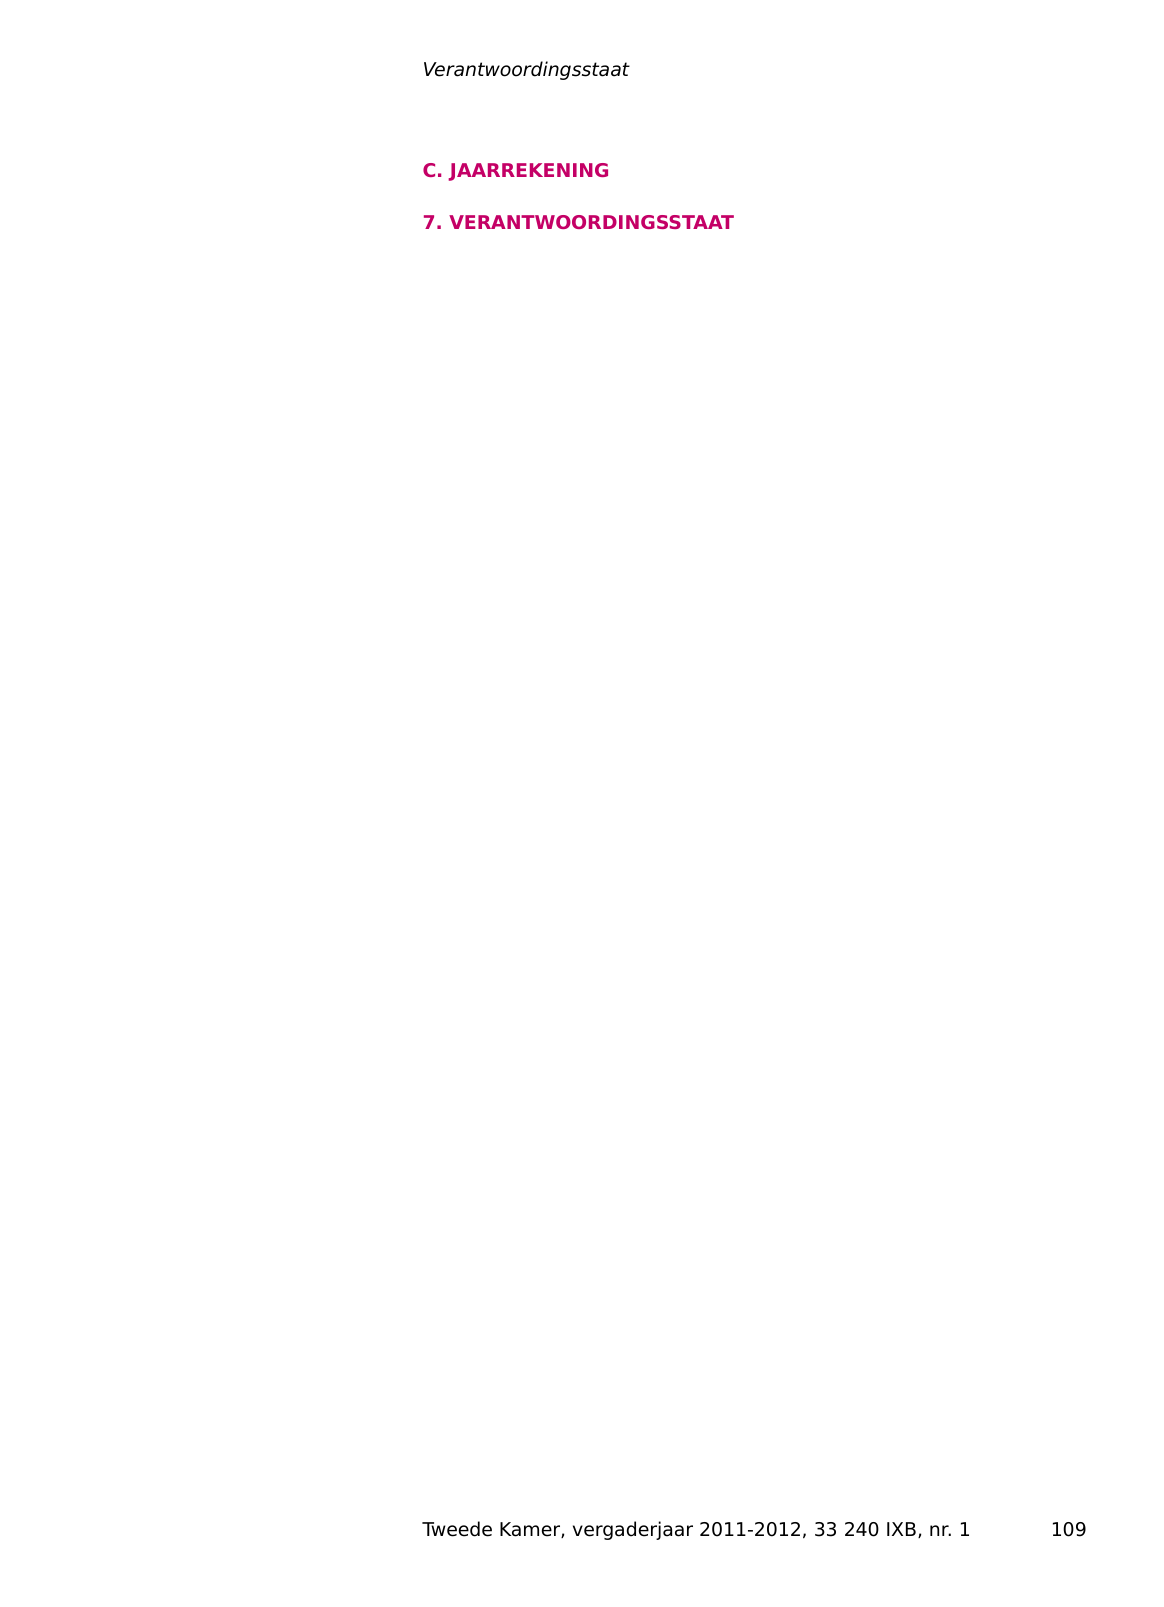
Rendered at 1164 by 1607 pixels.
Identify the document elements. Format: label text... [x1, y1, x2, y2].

subtitle C. JAARREKENING [422, 160, 1087, 182]
subtitle 7. VERANTWOORDINGSSTAAT [422, 212, 1087, 234]
